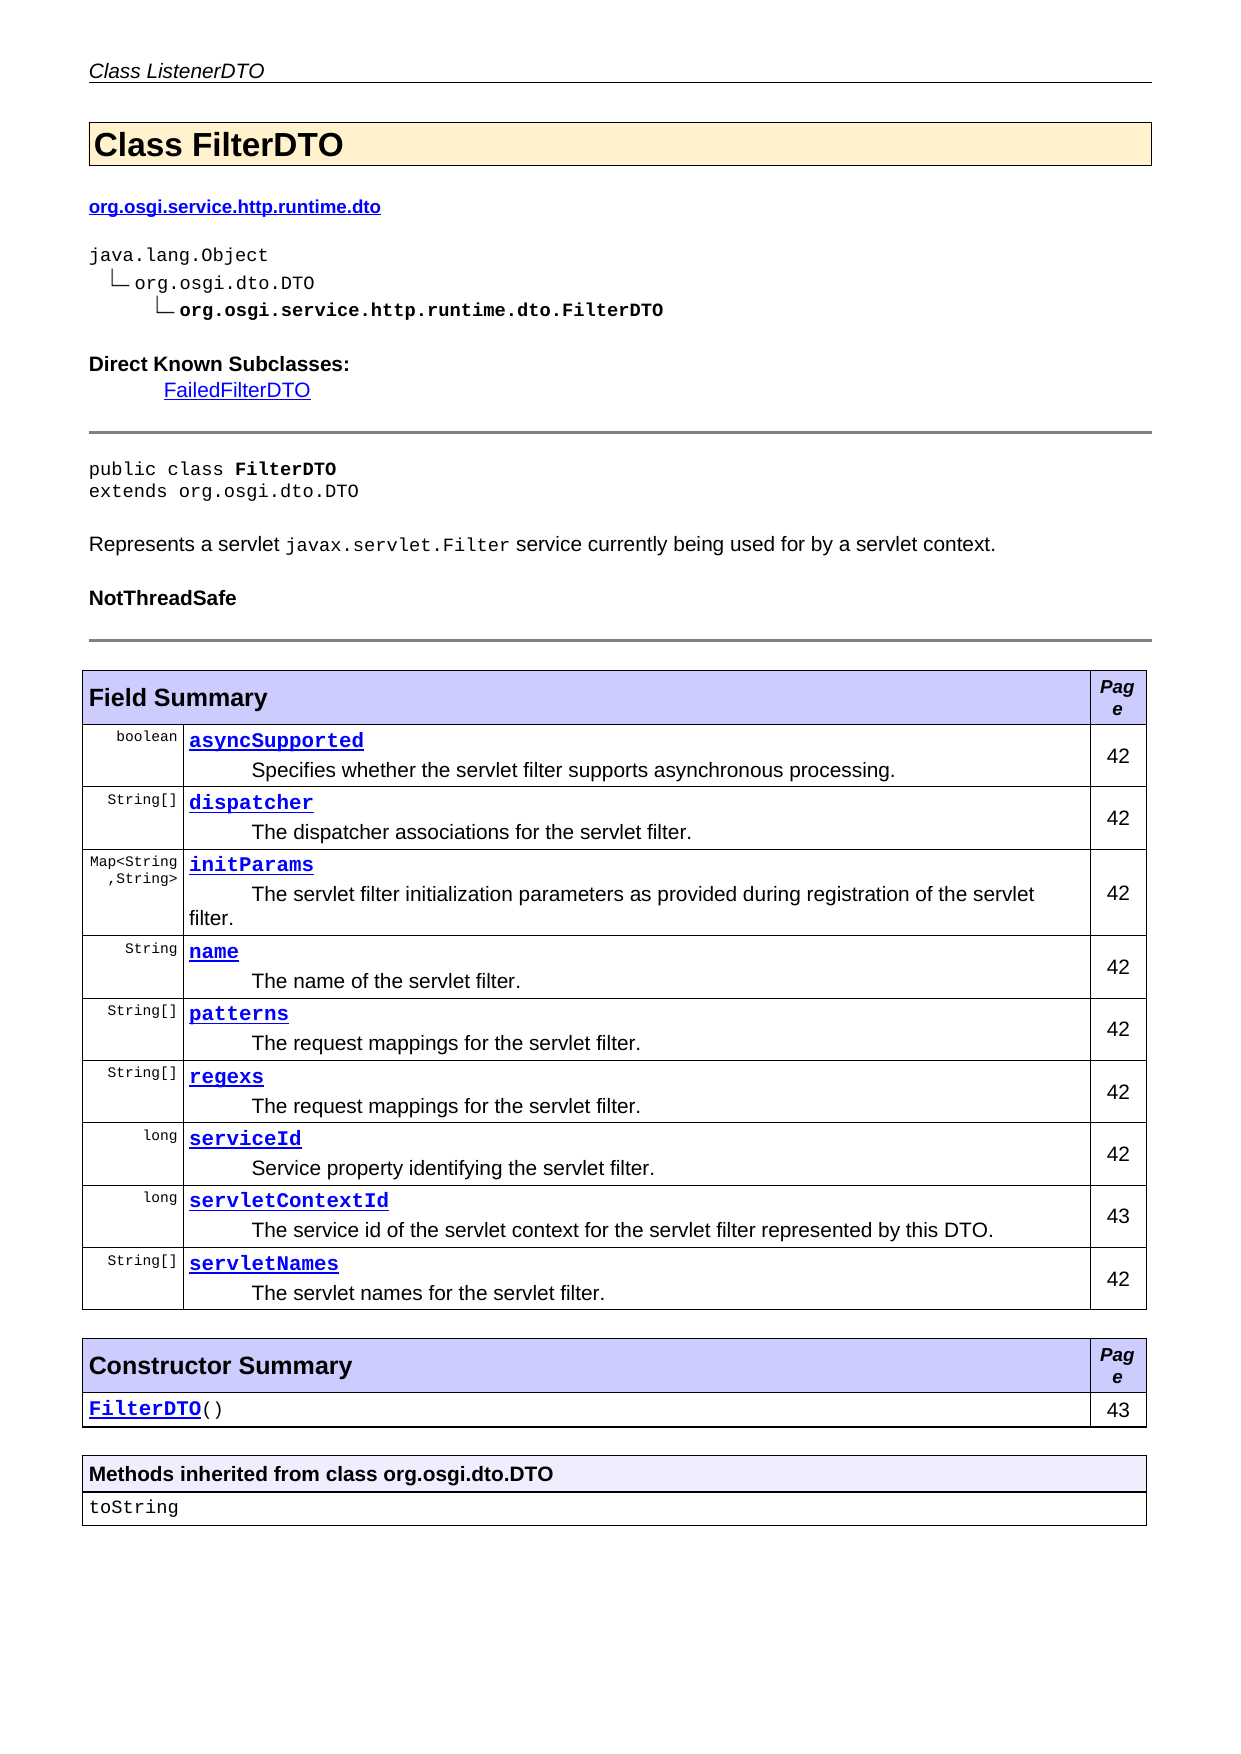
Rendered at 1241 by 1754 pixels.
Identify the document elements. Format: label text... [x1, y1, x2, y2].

table_cell 42 [1091, 787, 1146, 849]
table_cell boolean [83, 725, 183, 786]
text Represents a servlet javax.servlet.Filter service currently being used for by a servlet context. [88, 532, 1152, 557]
table_cell Map<String,String> [83, 850, 183, 935]
table_cell 45 [1091, 1186, 1146, 1247]
picture [156, 295, 180, 317]
table_header Methods inherited from class org.osgi.dto.DTO [83, 1456, 1146, 1491]
text public class FilterDTO [88, 460, 1152, 481]
table_cell 42 [1091, 850, 1146, 935]
table_cell dispatcher The dispatcher associations for the servlet filter. [184, 787, 1090, 849]
table_cell String[] [83, 1248, 183, 1309]
table_cell String[] [83, 999, 183, 1060]
table_cell name The name of the servlet filter. [184, 936, 1090, 997]
text extends org.osgi.dto.DTO [88, 481, 1152, 503]
table_cell 42 [1091, 936, 1146, 997]
text org.osgi.service.http.runtime.dto.FilterDTO [88, 295, 1152, 322]
table_cell 45 [1091, 1123, 1146, 1184]
table_header Constructor Summary [83, 1339, 1090, 1392]
table_cell long [83, 1186, 183, 1247]
table_cell servletContextId The service id of the servlet context for the servlet filter represented by this DTO. [184, 1186, 1090, 1247]
subtitle Class FilterDTO [90, 123, 1151, 165]
table_cell String[] [83, 1061, 183, 1122]
text FailedFilterDTO [163, 378, 1152, 402]
table_cell asyncSupported Specifies whether the servlet filter supports asynchronous processing. [184, 725, 1090, 786]
text org.osgi.dto.DTO [88, 267, 1152, 295]
table_cell serviceId Service property identifying the servlet filter. [184, 1123, 1090, 1184]
table_cell 42 [1091, 725, 1146, 786]
table_cell String [83, 936, 183, 997]
table_cell String[] [83, 787, 183, 849]
table_header Field Summary [83, 671, 1090, 724]
table_cell FilterDTO() [83, 1393, 1090, 1426]
text NotThreadSafe [88, 586, 1152, 610]
table_cell long [83, 1123, 183, 1184]
table_cell initParams The servlet filter initialization parameters as provided during registration of the servlet filter. [184, 850, 1090, 935]
table_cell regexs The request mappings for the servlet filter. [184, 1061, 1090, 1122]
table_cell 42 [1091, 999, 1146, 1060]
table_cell toString [83, 1493, 1146, 1525]
table_cell 42 [1091, 1248, 1146, 1309]
picture [111, 267, 135, 290]
table_cell 45 [1091, 1393, 1146, 1426]
table_cell patterns The request mappings for the servlet filter. [184, 999, 1090, 1060]
table_cell 42 [1091, 1061, 1146, 1122]
text java.lang.Object [88, 246, 1152, 267]
table_header Page [1091, 671, 1146, 724]
table_cell servletNames The servlet names for the servlet filter. [184, 1248, 1090, 1309]
subtitle Direct Known Subclasses: [88, 352, 1152, 376]
table_header Page [1091, 1339, 1146, 1392]
text org.osgi.service.http.runtime.dto [88, 195, 1152, 217]
